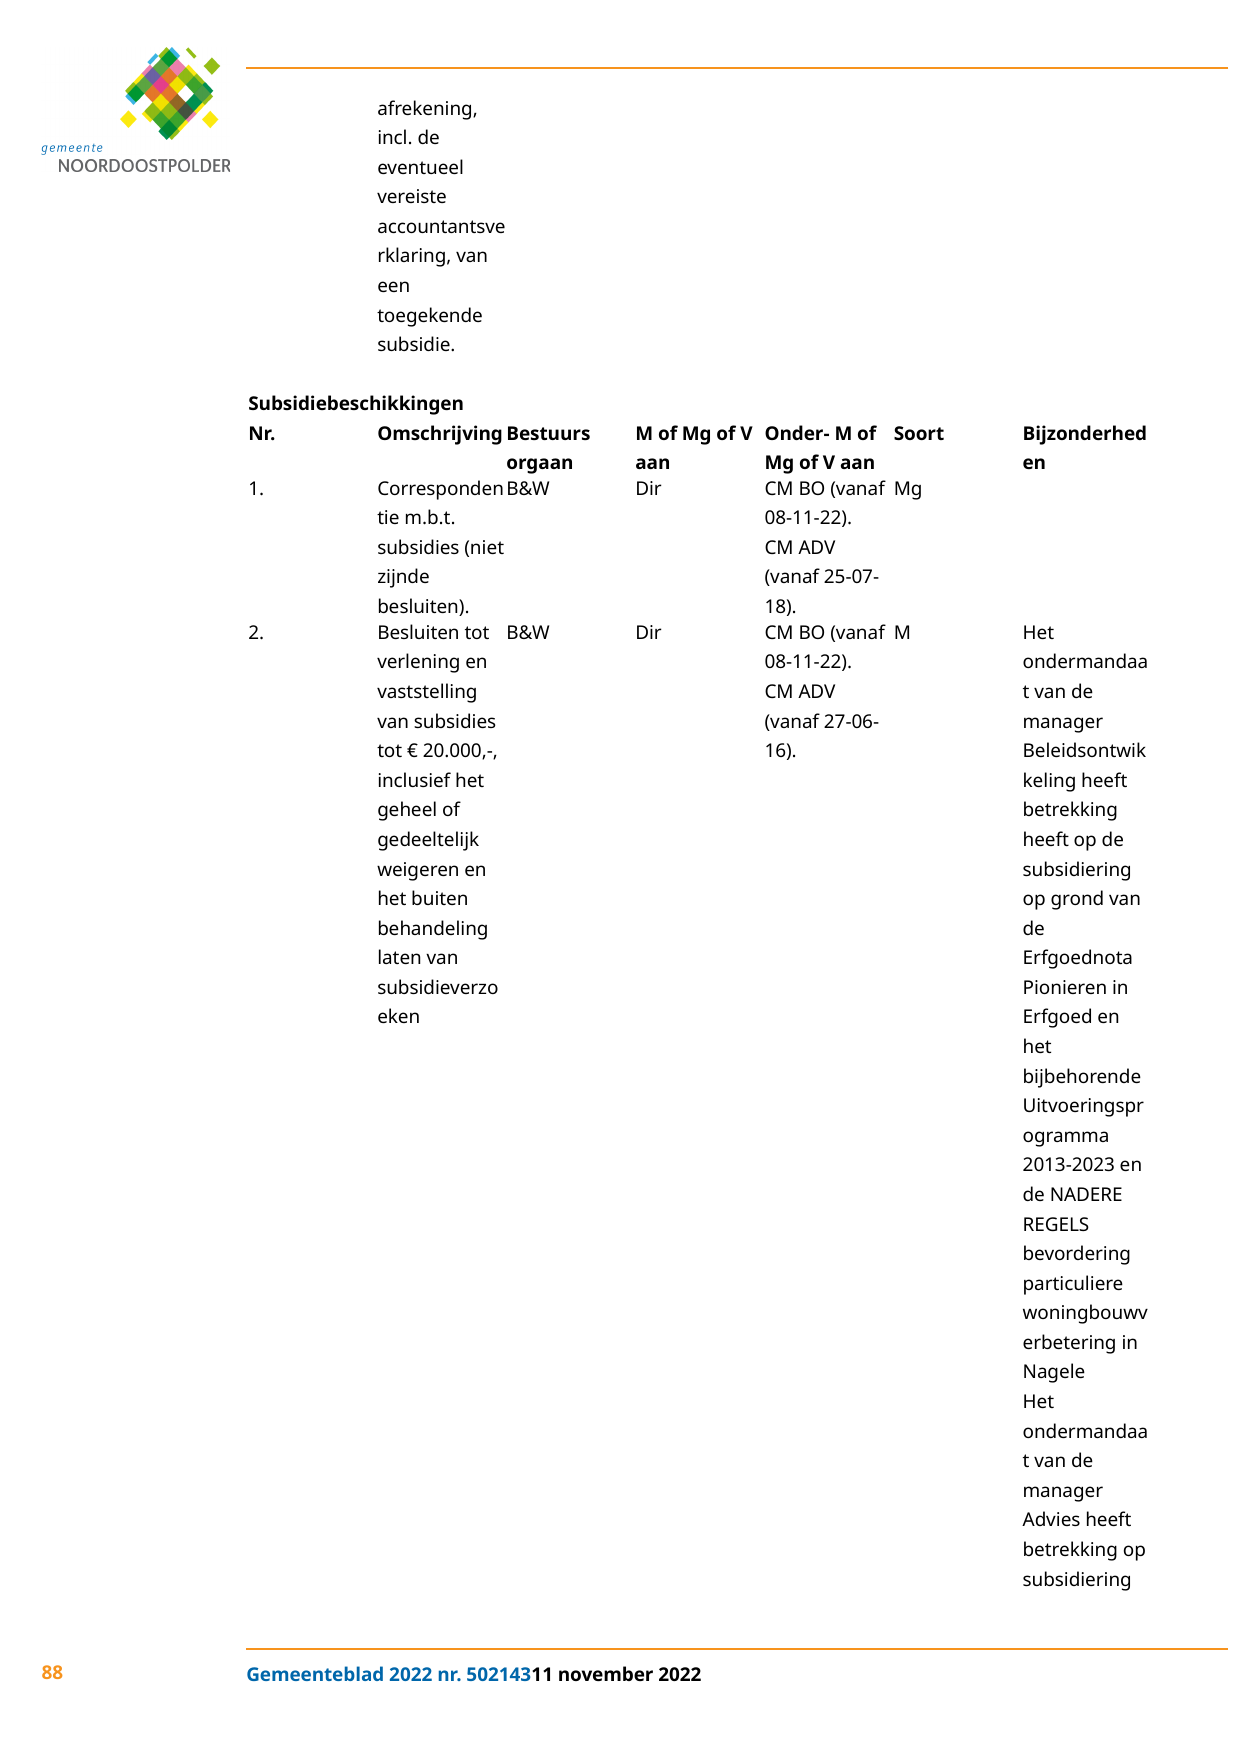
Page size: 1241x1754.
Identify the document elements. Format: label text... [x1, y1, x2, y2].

table_cell Besluiten tot verlening en vaststelling van subsidies tot € 20.000,-, inclusief het geheel of gedeeltelijk weigeren en het buiten behandeling laten van subsidieverzoeken [377, 619, 506, 1591]
table_cell CM BO (vanaf 08-11-22). CM ADV (vanaf 27-06-16). [764, 619, 893, 1591]
table_header Bijzonderheden [1023, 420, 1152, 475]
table_header Bestuurs orgaan [506, 420, 635, 475]
table_header Onder- M of Mg of V aan [764, 420, 893, 475]
table_cell Mg [894, 475, 1022, 619]
table_cell Correspondentie m.b.t. subsidies (niet zijnde besluiten). [377, 475, 506, 619]
table_cell Het ondermandaat van de manager Beleidsontwikkeling heeft betrekking heeft op de subsidiering op grond van de Erfgoednota Pionieren in Erfgoed en het bijbehorende Uitvoeringsprogramma 2013-2023 en de NADERE REGELS bevordering particuliere woningbouwverbetering in Nagele Het ondermandaat van de manager Advies heeft betrekking op subsidiering [1023, 619, 1152, 1591]
table_cell B&W [506, 619, 635, 1591]
table_cell [248, 95, 377, 357]
table_cell 1. [248, 475, 377, 619]
table_header Nr. [248, 420, 377, 475]
table_cell Dir [635, 619, 764, 1591]
table_cell afrekening, incl. de eventueel vereiste accountantsverklaring, van een toegekende subsidie. [377, 95, 506, 357]
table_cell CM BO (vanaf 08-11-22). CM ADV (vanaf 25-07-18). [764, 475, 893, 619]
table_cell [506, 95, 635, 357]
table_cell Dir [635, 475, 764, 619]
table_cell [1023, 475, 1152, 619]
table_cell M [894, 619, 1022, 1591]
table_cell [1023, 95, 1152, 357]
table_cell B&W [506, 475, 635, 619]
table_cell [635, 95, 764, 357]
picture [41, 47, 231, 172]
table_header Omschrijving [377, 420, 506, 475]
table_cell [764, 95, 893, 357]
table_header Soort [894, 420, 1022, 475]
table_cell 2. [248, 619, 377, 1591]
table_cell [894, 95, 1022, 357]
text Subsidiebeschikkingen [248, 390, 1152, 416]
table_header M of Mg of V aan [635, 420, 764, 475]
